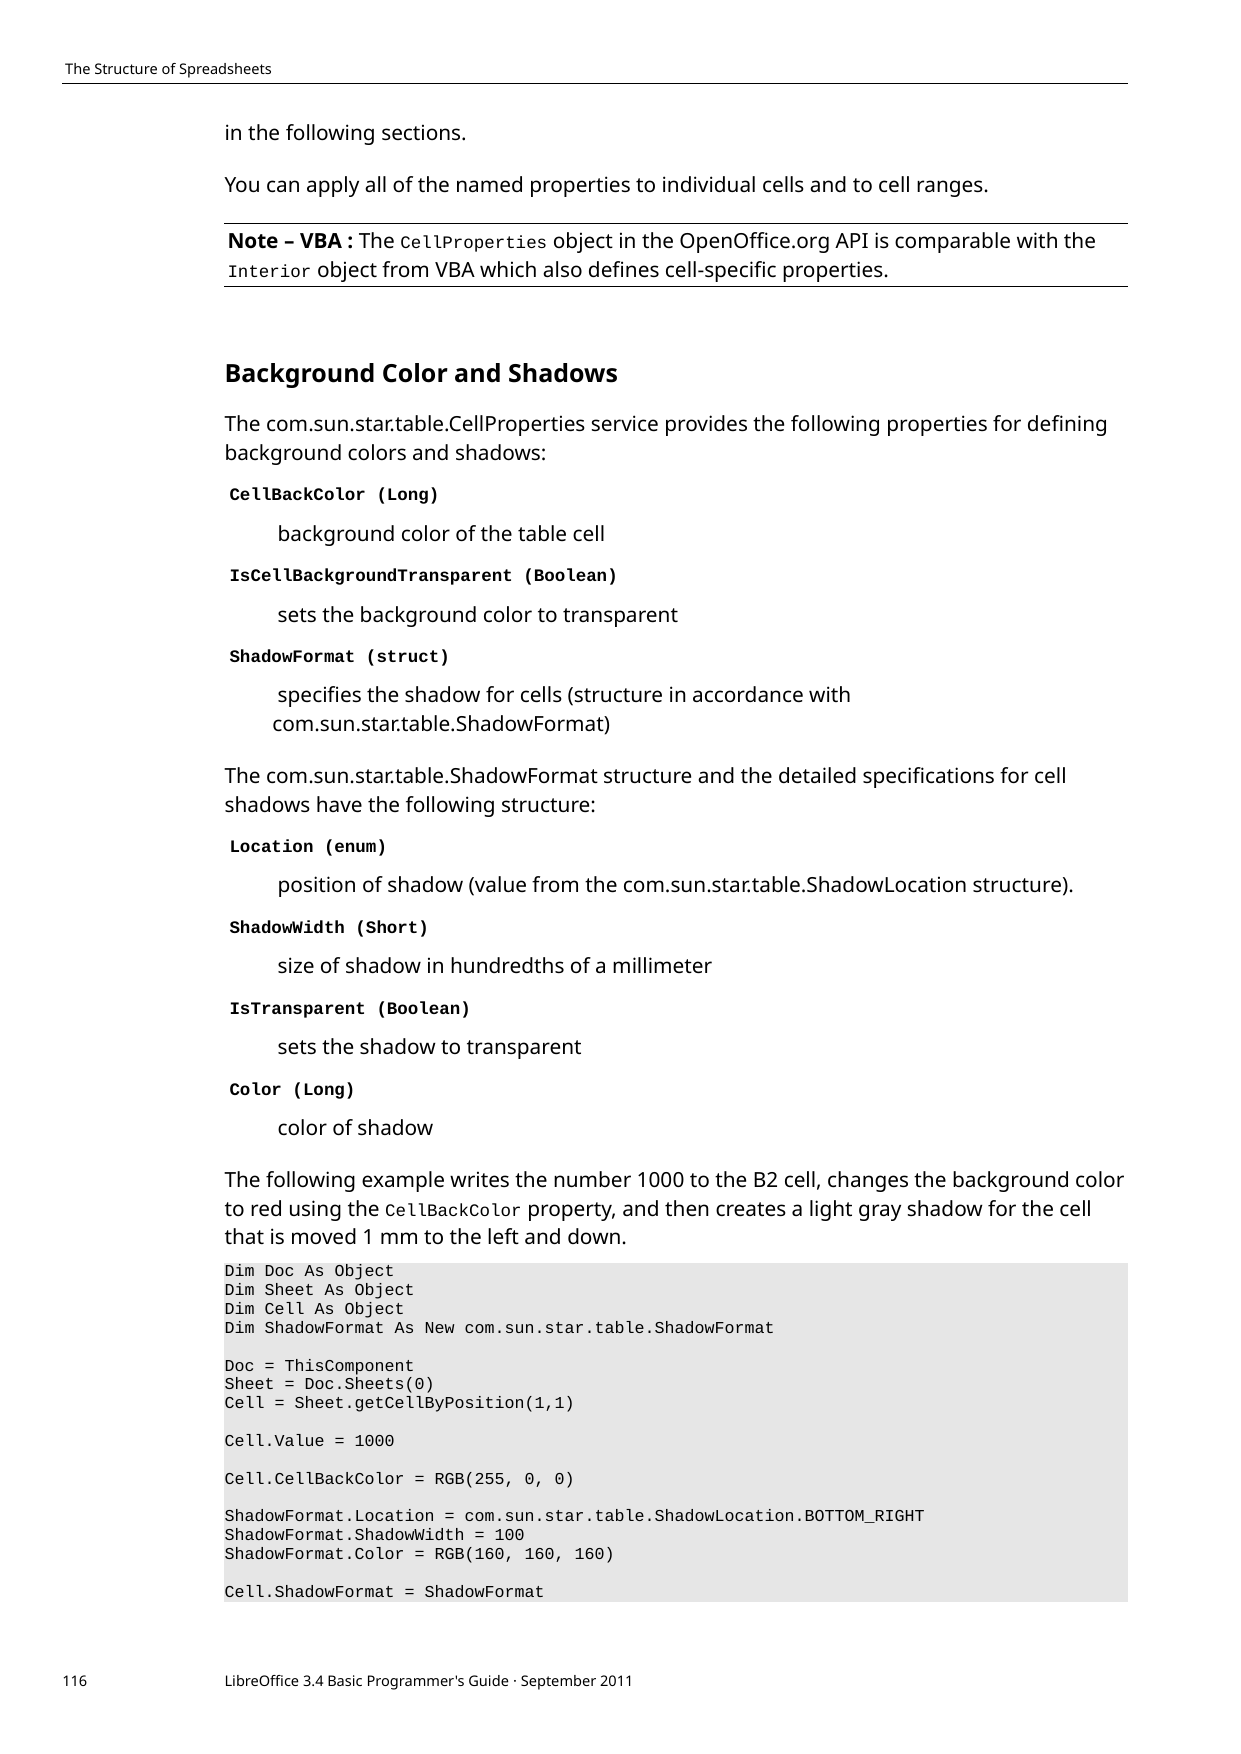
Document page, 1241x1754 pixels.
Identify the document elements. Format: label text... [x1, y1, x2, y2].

text The following example writes the number 1000 to the B2 cell, changes the background color to red using the CellBackColor property, and then creates a light gray shadow for the cell that is moved 1 mm to the left and down. [224, 1166, 1128, 1251]
list background color of the table cell [272, 519, 1128, 547]
list color of shadow [272, 1113, 1128, 1142]
list CellBackColor (Long) [224, 478, 1128, 507]
text Dim Doc As Object Dim Sheet As Object Dim Cell As Object Dim ShadowFormat As New com.sun.star.table.ShadowFormat Doc = ThisComponent Sheet = Doc.Sheets(0) Cell = Sheet.getCellByPosition(1,1) Cell.Value = 1000 Cell.CellBackColor = RGB(255, 0, 0) ShadowFormat.Location = com.sun.star.table.ShadowLocation.BOTTOM_RIGHT ShadowFormat.ShadowWidth = 100 ShadowFormat.Color = RGB(160, 160, 160) Cell.ShadowFormat = ShadowFormat [224, 1263, 1128, 1602]
list position of shadow (value from the com.sun.star.table.ShadowLocation structure). [272, 871, 1128, 899]
list specifies the shadow for cells (structure in accordance with com.sun.star.table.ShadowFormat) [272, 681, 1128, 737]
list sets the background color to transparent [272, 600, 1128, 628]
text The com.sun.star.table.CellProperties service provides the following properties for defining background colors and shadows: [224, 409, 1128, 466]
list size of shadow in hundredths of a millimeter [272, 951, 1128, 980]
list sets the shadow to transparent [272, 1032, 1128, 1061]
text The com.sun.star.table.ShadowFormat structure and the detailed specifications for cell shadows have the following structure: [224, 761, 1128, 818]
list Location (enum) [224, 830, 1128, 859]
list ShadowWidth (Short) [224, 911, 1128, 939]
subtitle Background Color and Shadows [224, 356, 1128, 390]
text You can apply all of the named properties to individual cells and to cell ranges. [224, 171, 1128, 199]
list IsCellBackgroundTransparent (Boolean) [224, 559, 1128, 588]
text in the following sections. [224, 118, 1128, 147]
list ShadowFormat (struct) [224, 640, 1128, 668]
list VBA : The CellProperties object in the OpenOffice.org API is comparable with the Interior object from VBA which also defines cell-specific properties. [224, 224, 1128, 286]
list Color (Long) [224, 1073, 1128, 1101]
list IsTransparent (Boolean) [224, 992, 1128, 1020]
